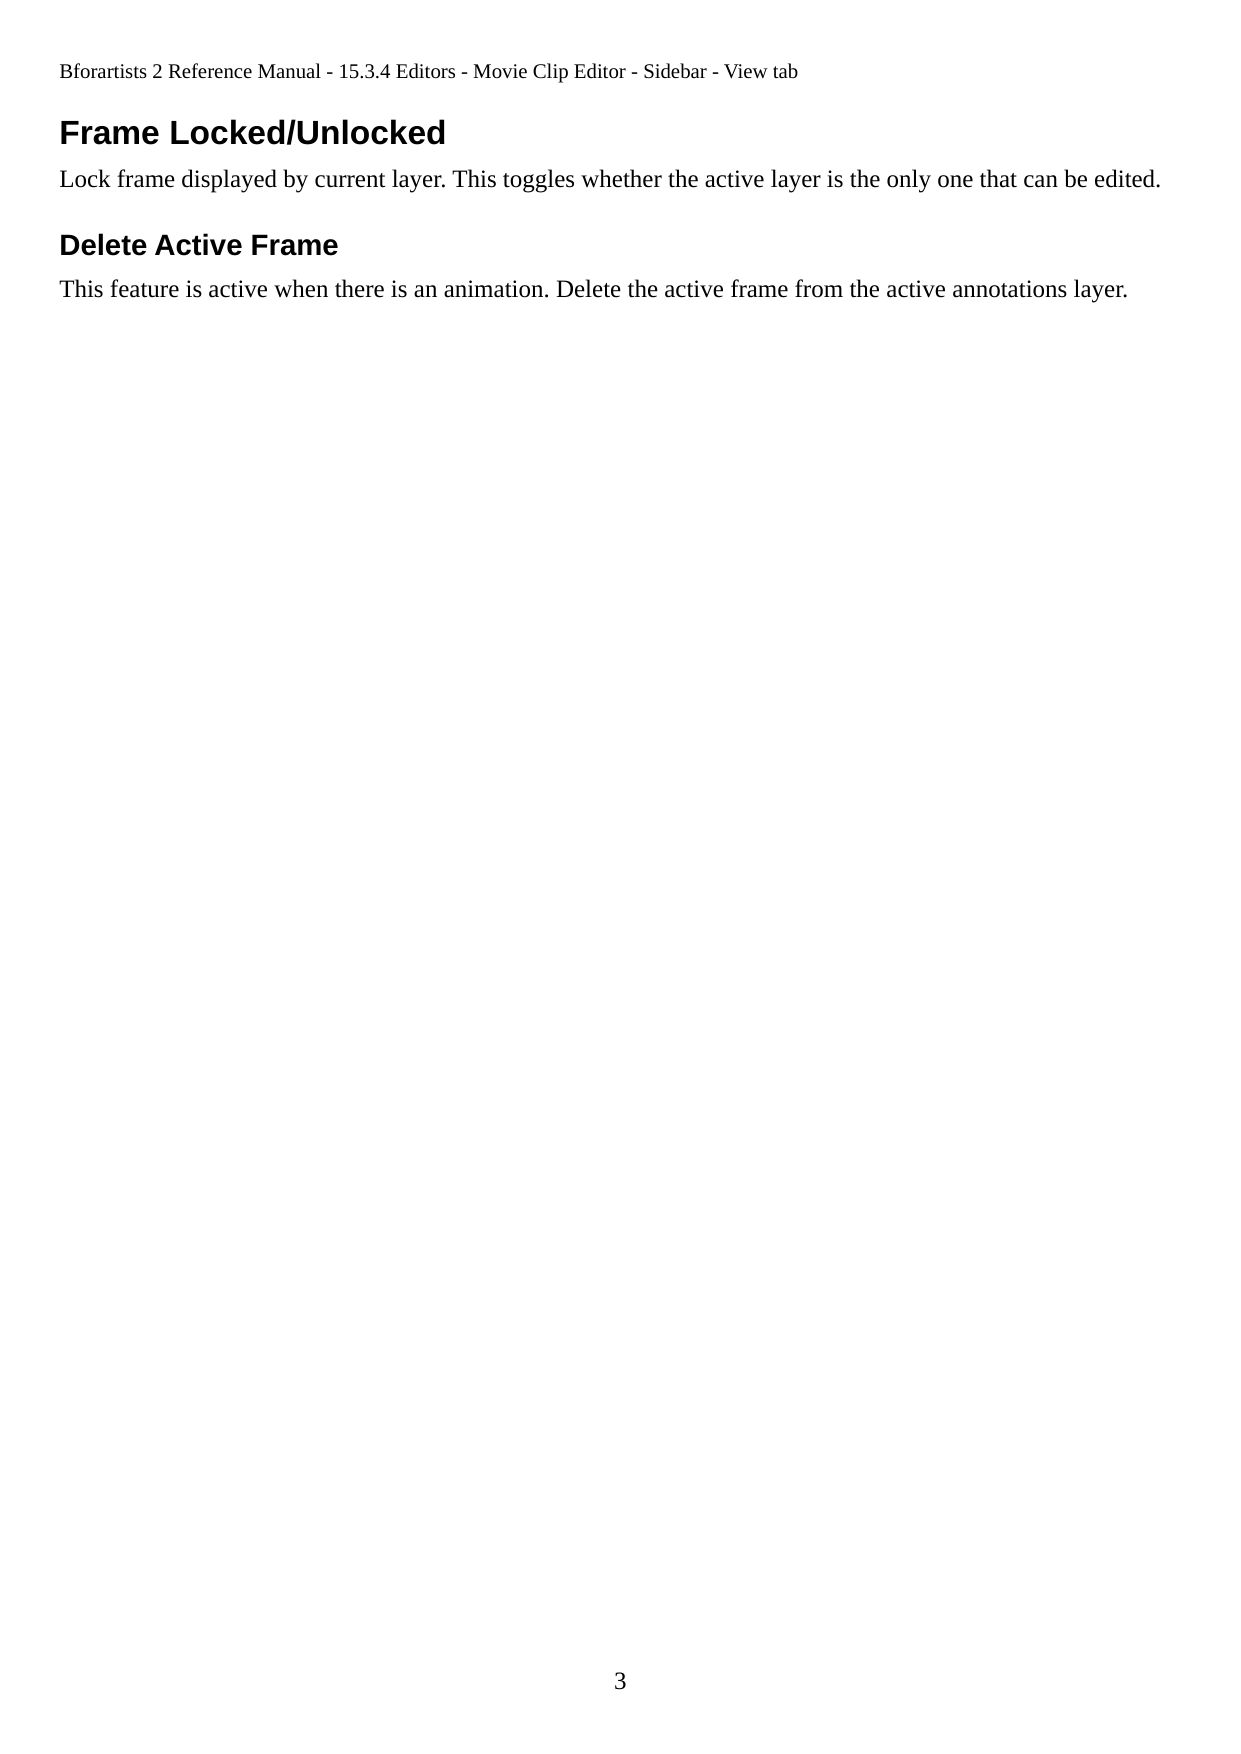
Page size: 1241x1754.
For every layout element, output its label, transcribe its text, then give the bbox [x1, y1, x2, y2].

subtitle Frame Locked/Unlocked [59, 113, 1181, 151]
subtitle Delete Active Frame [59, 227, 1181, 261]
text This feature is active when there is an animation. Delete the active frame from the active annotations layer. [59, 274, 1181, 302]
text Lock frame displayed by current layer. This toggles whether the active layer is the only one that can be edited. [59, 164, 1181, 192]
